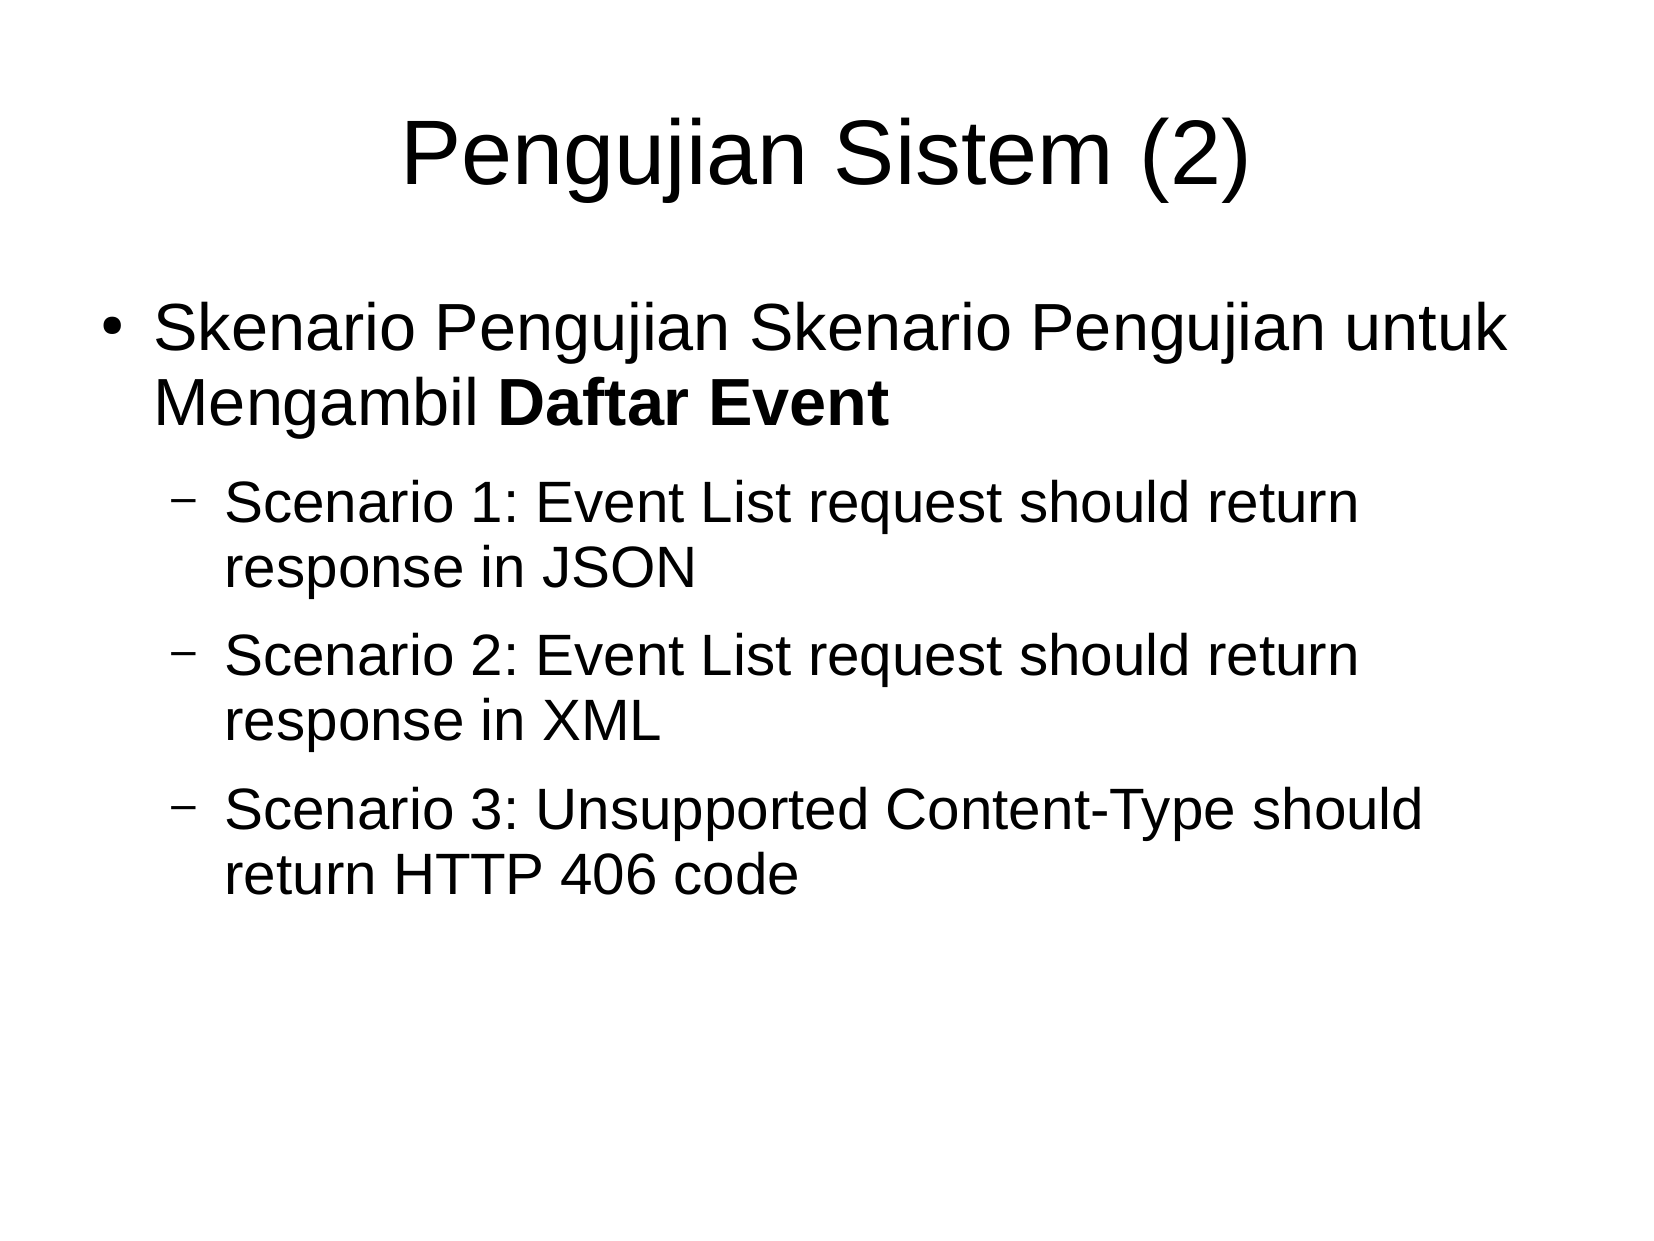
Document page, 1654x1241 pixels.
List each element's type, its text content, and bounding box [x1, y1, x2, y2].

list Skenario Pengujian Skenario Pengujian untuk Mengambil Daftar Event Scenario 1: Event List request should return response in JSON Scenario 2: Event List request should return response in XML Scenario 3: Unsupported Content-Type should return HTTP 406 code [82, 290, 1538, 1010]
title Pengujian Sistem (2) [82, 49, 1571, 257]
